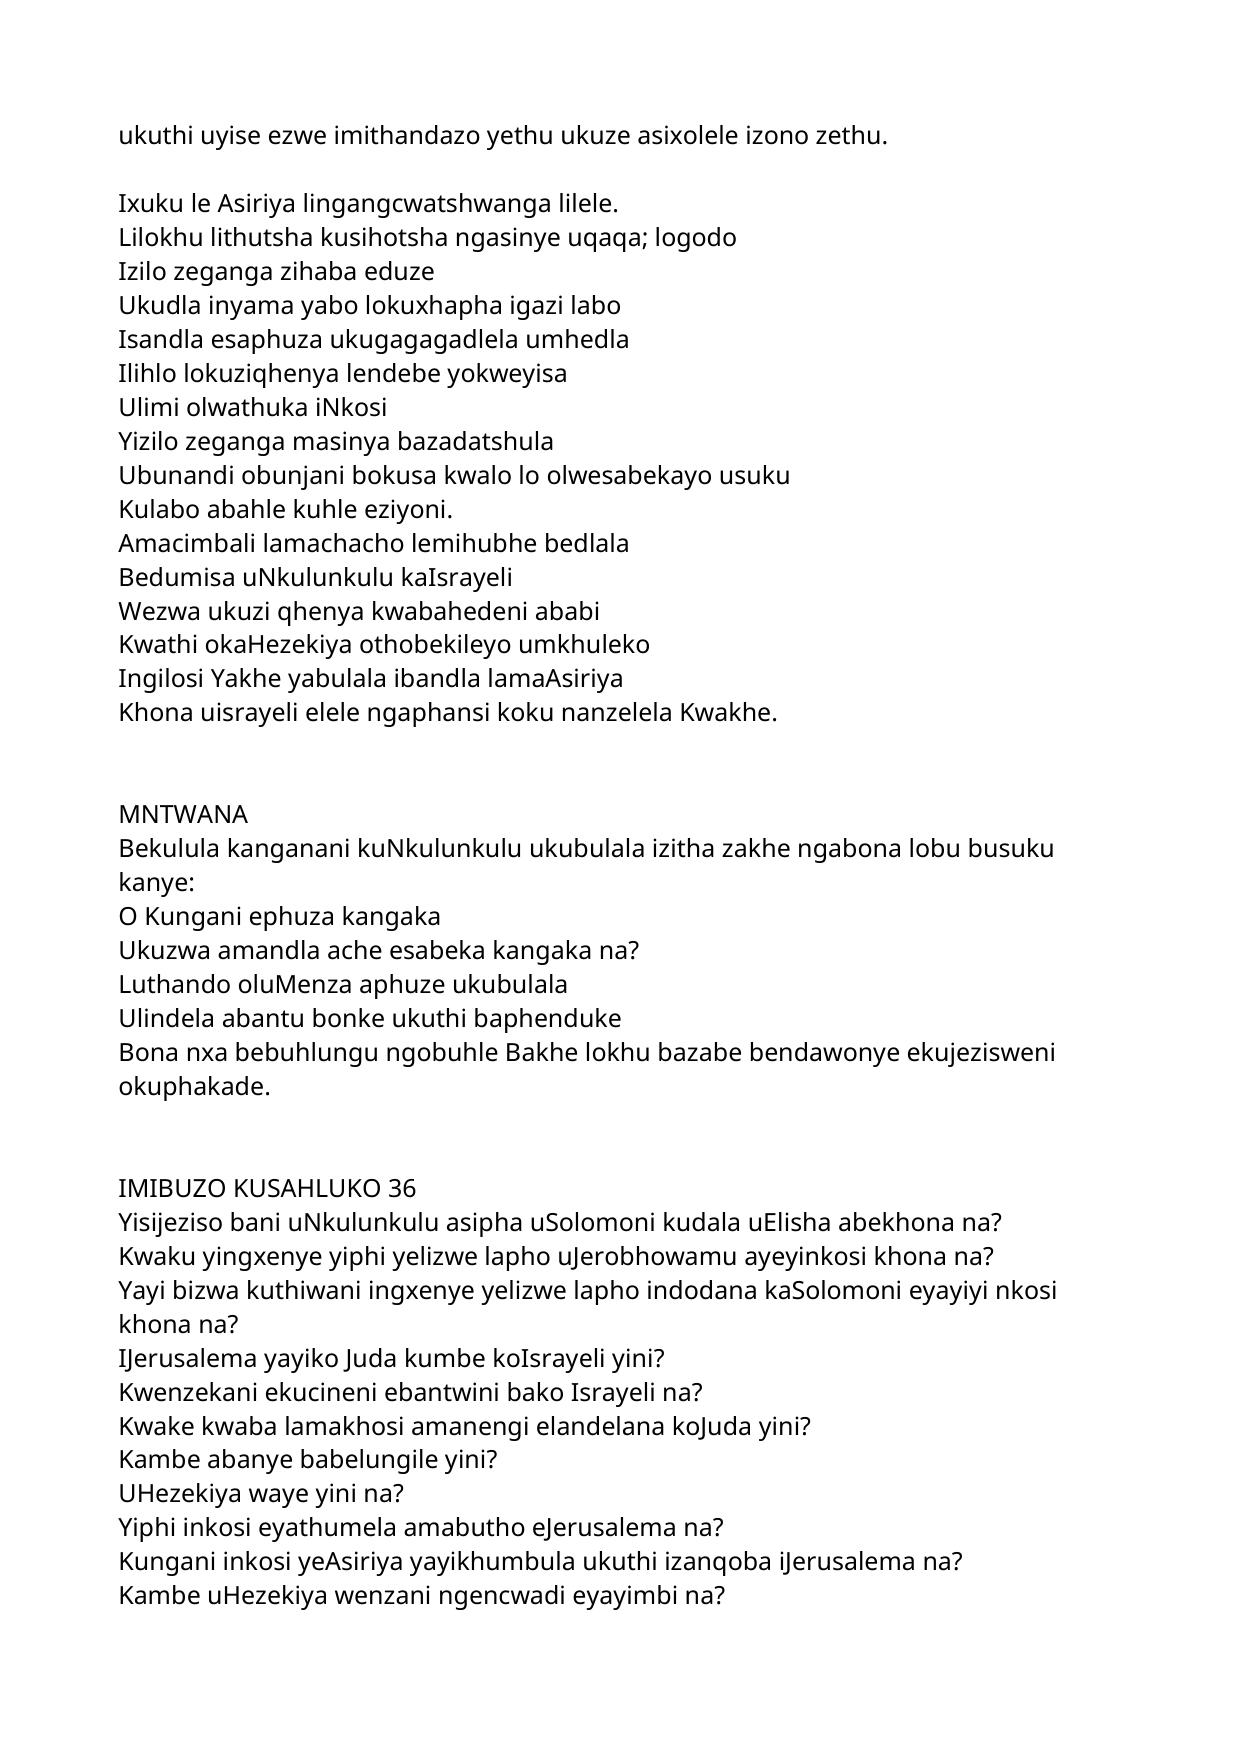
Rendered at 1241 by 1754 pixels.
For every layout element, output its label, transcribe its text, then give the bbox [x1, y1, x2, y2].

text MNTWANA [118, 797, 1122, 831]
text Bekulula kanganani kuNkulunkulu ukubulala izitha zakhe ngabona lobu busuku kanye: [118, 831, 1122, 899]
text Yisijeziso bani uNkulunkulu asipha uSolomoni kudala uElisha abekhona na? [118, 1205, 1122, 1239]
text IMIBUZO KUSAHLUKO 36 [118, 1171, 1122, 1205]
text Bedumisa uNkulunkulu kaIsrayeli [118, 559, 1122, 593]
text Kwake kwaba lamakhosi amanengi elandelana koJuda yini? [118, 1408, 1122, 1442]
text Kambe uHezekiya wenzani ngencwadi eyayimbi na? [118, 1578, 1122, 1612]
text Izilo zeganga zihaba eduze [118, 254, 1122, 288]
text IJerusalema yayiko Juda kumbe koIsrayeli yini? [118, 1341, 1122, 1374]
text Kwenzekani ekucineni ebantwini bako Israyeli na? [118, 1374, 1122, 1408]
text Ubunandi obunjani bokusa kwalo lo olwesabekayo usuku [118, 458, 1122, 492]
text Yizilo zeganga masinya bazadatshula [118, 424, 1122, 458]
text Kulabo abahle kuhle eziyoni. [118, 492, 1122, 526]
text Kungani inkosi yeAsiriya yayikhumbula ukuthi izanqoba iJerusalema na? [118, 1544, 1122, 1578]
text Khona uisrayeli elele ngaphansi koku nanzelela Kwakhe. [118, 695, 1122, 729]
text Bona nxa bebuhlungu ngobuhle Bakhe lokhu bazabe bendawonye ekujezisweni okuphakade. [118, 1035, 1122, 1103]
text Luthando oluMenza aphuze ukubulala [118, 967, 1122, 1001]
text Ukuzwa amandla ache esabeka kangaka na? [118, 933, 1122, 967]
text Ukudla inyama yabo lokuxhapha igazi labo [118, 288, 1122, 322]
text Kwathi okaHezekiya othobekileyo umkhuleko [118, 627, 1122, 661]
text UHezekiya waye yini na? [118, 1476, 1122, 1510]
text Amacimbali lamachacho lemihubhe bedlala [118, 526, 1122, 559]
text Lilokhu lithutsha kusihotsha ngasinye uqaqa; logodo [118, 220, 1122, 254]
text Ulimi olwathuka iNkosi [118, 390, 1122, 424]
text O Kungani ephuza kangaka [118, 899, 1122, 933]
text Ulindela abantu bonke ukuthi baphenduke [118, 1001, 1122, 1035]
text Kwaku yingxenye yiphi yelizwe lapho uJerobhowamu ayeyinkosi khona na? [118, 1239, 1122, 1273]
text Kambe abanye babelungile yini? [118, 1442, 1122, 1476]
text Ixuku le Asiriya lingangcwatshwanga lilele. [118, 186, 1122, 220]
text Wezwa ukuzi qhenya kwabahedeni ababi [118, 593, 1122, 627]
text Ilihlo lokuziqhenya lendebe yokweyisa [118, 356, 1122, 390]
text Yiphi inkosi eyathumela amabutho eJerusalema na? [118, 1510, 1122, 1544]
text Ingilosi Yakhe yabulala ibandla lamaAsiriya [118, 661, 1122, 695]
text ukuthi uyise ezwe imithandazo yethu ukuze asixolele izono zethu. [118, 118, 1122, 152]
text Yayi bizwa kuthiwani ingxenye yelizwe lapho indodana kaSolomoni eyayiyi nkosi khona na? [118, 1273, 1122, 1341]
text Isandla esaphuza ukugagagadlela umhedla [118, 322, 1122, 356]
